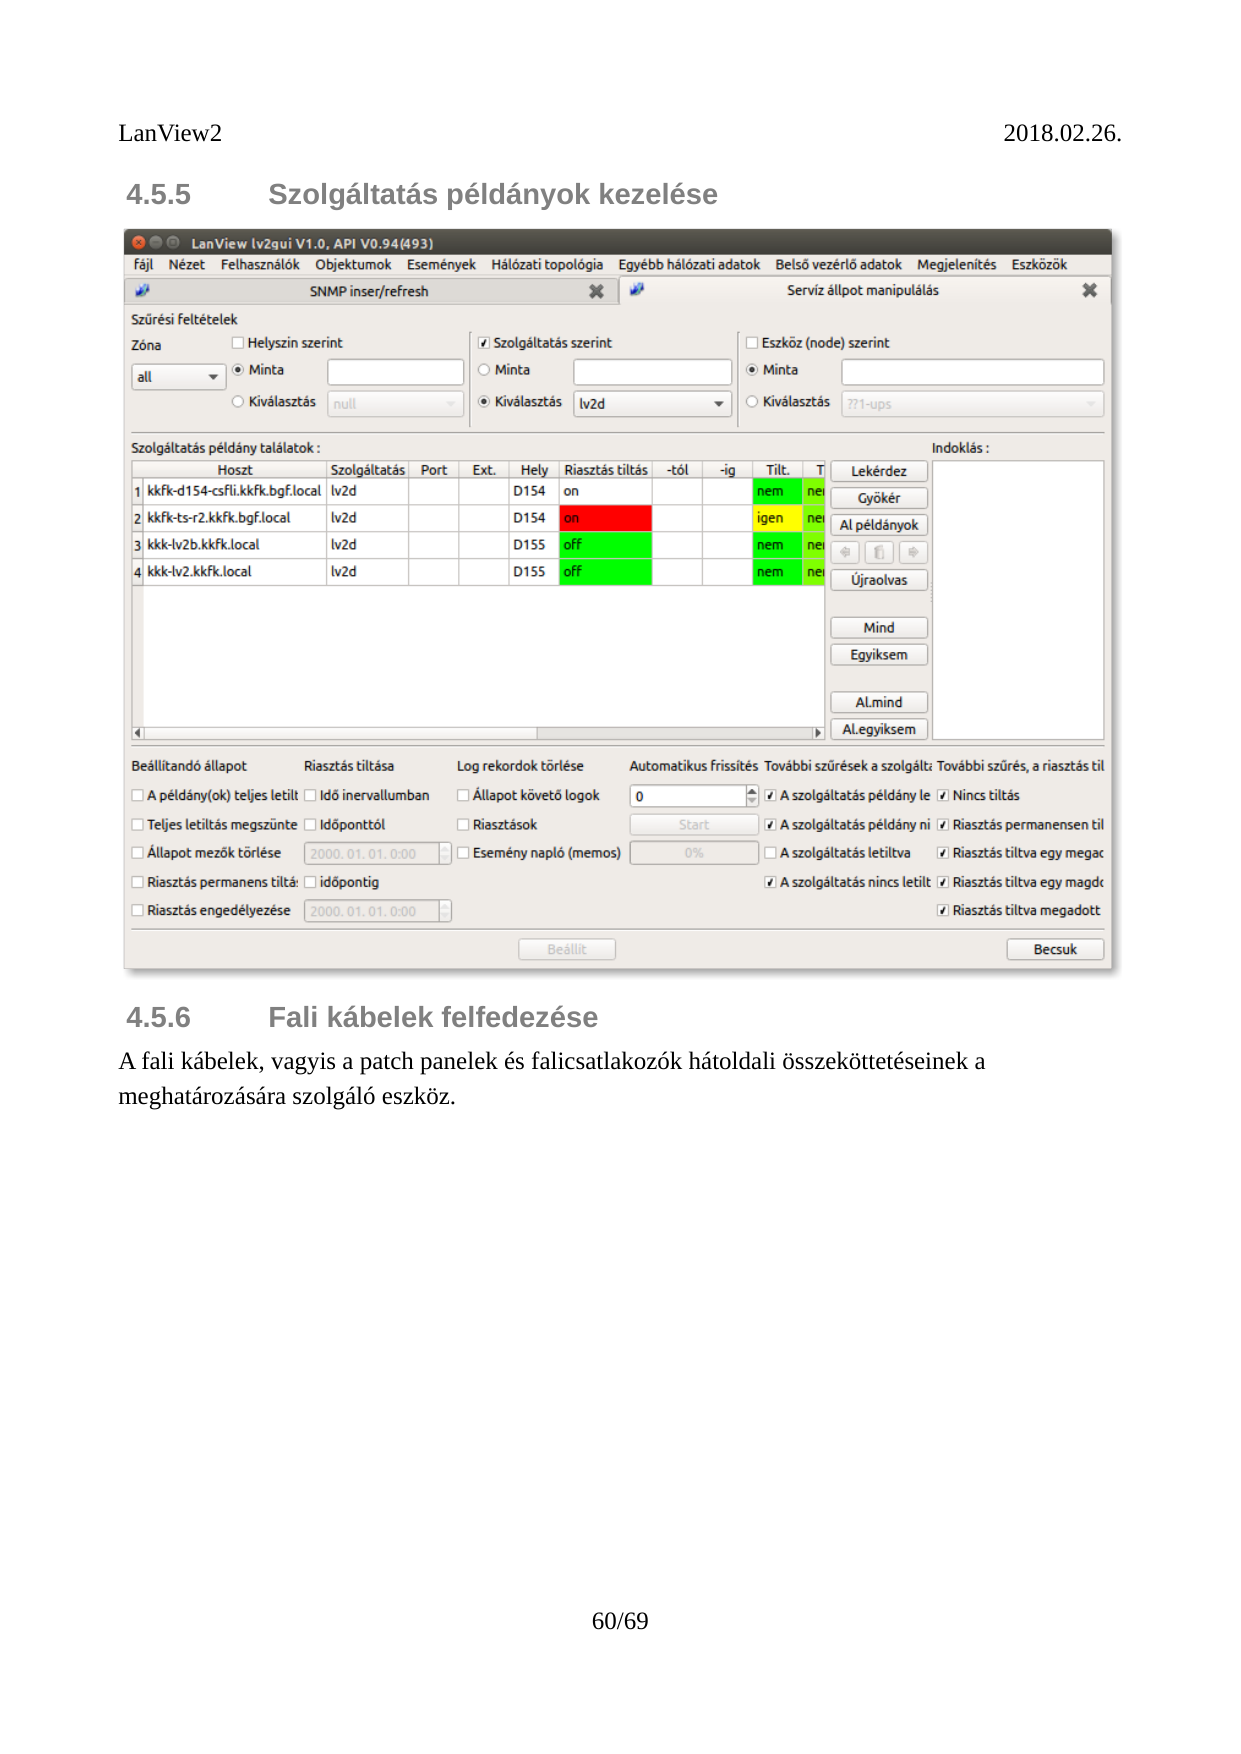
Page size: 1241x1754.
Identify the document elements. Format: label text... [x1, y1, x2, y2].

text A fali kábelek, vagyis a patch panelek és falicsatlakozók hátoldali összeköttetéseinek a meghatározására szolgáló eszköz. [118, 1046, 1122, 1109]
subtitle Szolgáltatás példányok kezelése [118, 177, 1122, 211]
subtitle Fali kábelek felfedezése [118, 1000, 1122, 1034]
picture [118, 223, 1123, 980]
